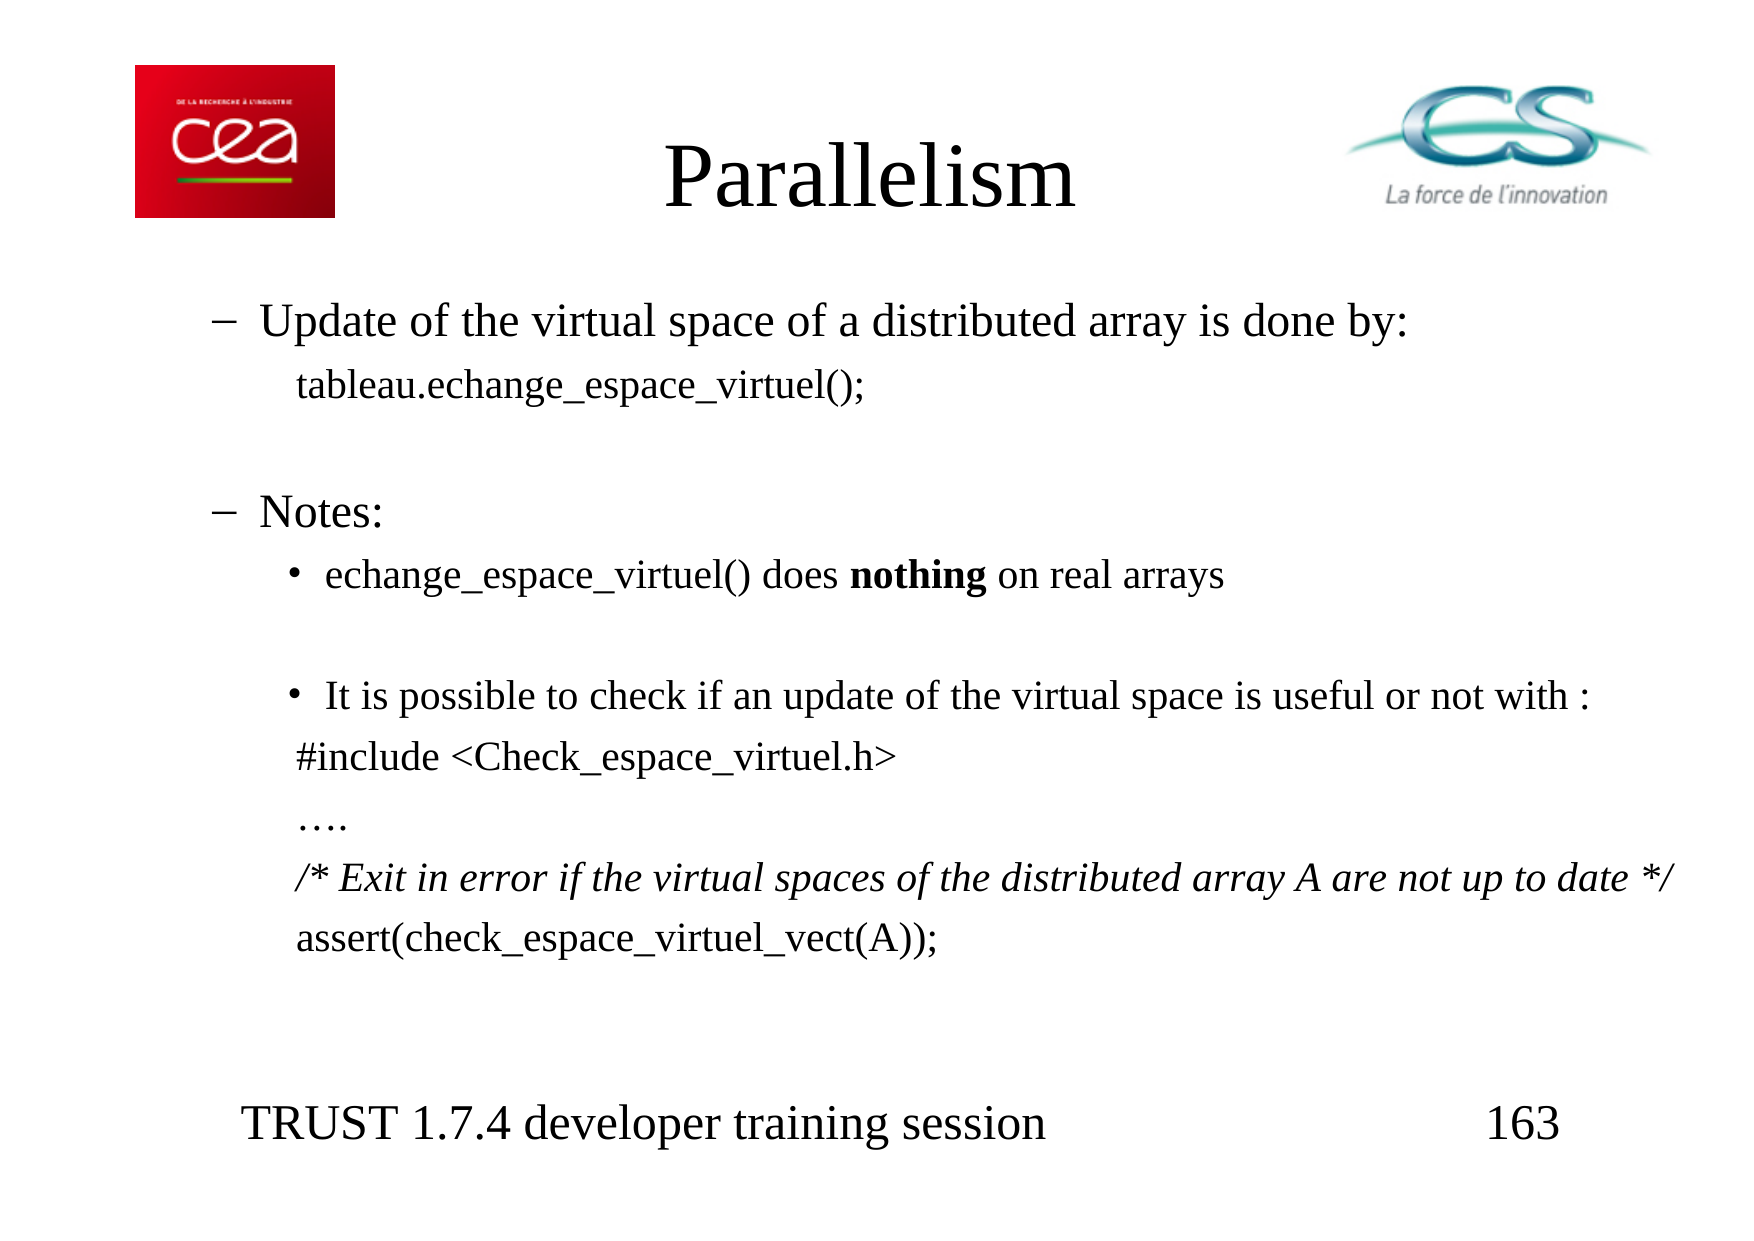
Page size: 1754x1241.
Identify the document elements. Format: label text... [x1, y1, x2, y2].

text_box Update of the virtual space of a distributed array is done by: tableau.echange_espace_virtuel(); Notes: echange_espace_virtuel() does nothing on real arrays It is possible to check if an update of the virtual space is useful or not with : #include <Check_espace_virtuel.h> …. /* Exit in error if the virtual spaces of the distributed array A are not up to date */ assert(check_espace_virtuel_vect(A)); [121, 280, 1696, 1091]
picture [1546, 73, 1662, 218]
title Parallelism [195, 44, 1546, 280]
picture [135, 65, 195, 218]
